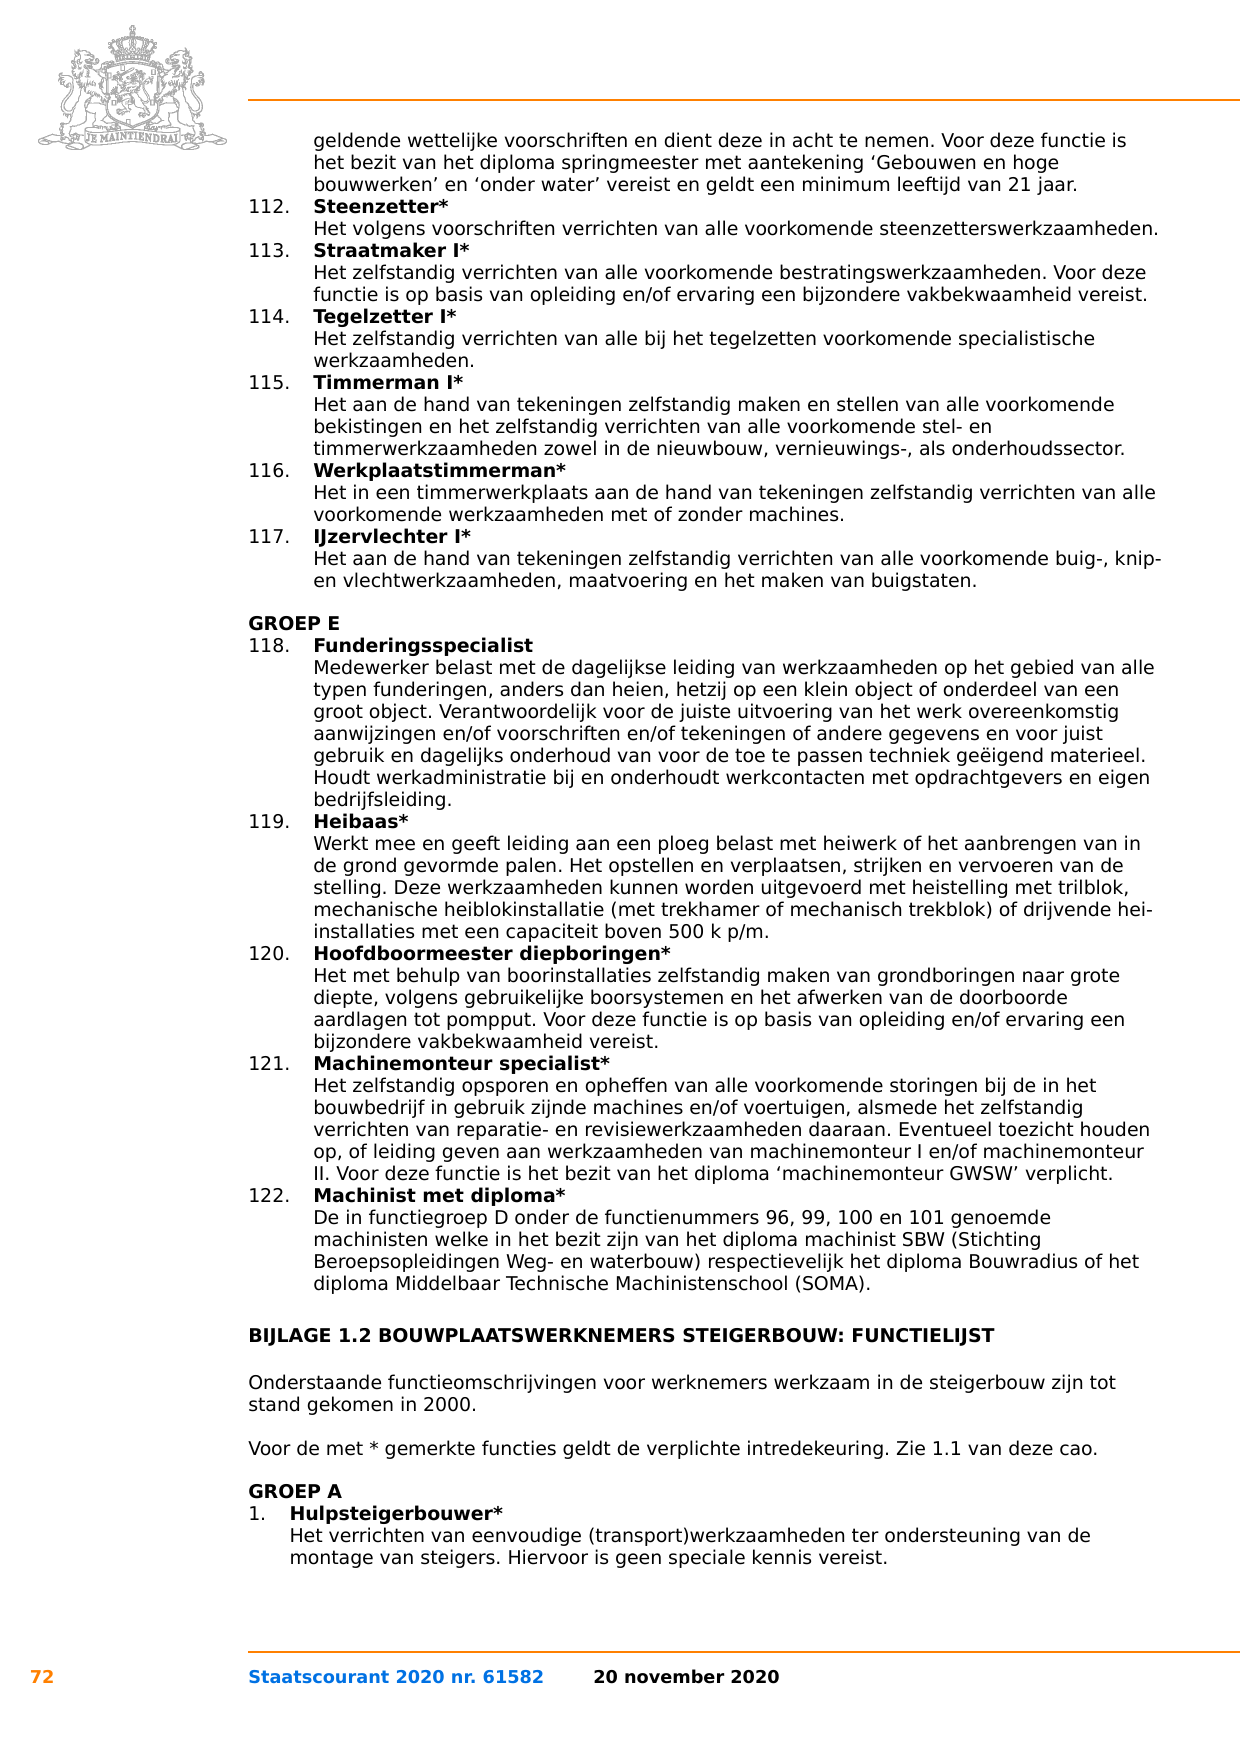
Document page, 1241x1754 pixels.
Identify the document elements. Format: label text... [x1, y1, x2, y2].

text Het zelfstandig verrichten van alle bij het tegelzetten voorkomende specialistische werkzaamheden. [313, 328, 1163, 372]
text 112. Steenzetter* [248, 196, 1163, 218]
text Het zelfstandig opsporen en opheffen van alle voorkomende storingen bij de in het bouwbedrijf in gebruik zijnde machines en/of voertuigen, alsmede het zelfstandig verrichten van reparatie- en revisiewerkzaamheden daaraan. Eventueel toezicht houden op, of leiding geven aan werkzaamheden van machinemonteur I en/of machinemonteur II. Voor deze functie is het bezit van het diploma ‘machinemonteur GWSW’ verplicht. [313, 1075, 1163, 1185]
text Het verrichten van eenvoudige (transport)werkzaamheden ter ondersteuning van de montage van steigers. Hiervoor is geen speciale kennis vereist. [289, 1525, 1163, 1569]
text Het zelfstandig verrichten van alle voorkomende bestratingswerkzaamheden. Voor deze functie is op basis van opleiding en/of ervaring een bijzondere vakbekwaamheid vereist. [313, 262, 1163, 306]
text Het met behulp van boorinstallaties zelfstandig maken van grondboringen naar grote diepte, volgens gebruikelijke boorsystemen en het afwerken van de doorboorde aardlagen tot pompput. Voor deze functie is op basis van opleiding en/of ervaring een bijzondere vakbekwaamheid vereist. [313, 965, 1163, 1053]
text Onderstaande functieomschrijvingen voor werknemers werkzaam in de steigerbouw zijn tot stand gekomen in 2000. [248, 1372, 1163, 1416]
text 117. IJzervlechter I* [248, 526, 1163, 547]
text 113. Straatmaker I* [248, 240, 1163, 262]
text 122. Machinist met diploma* [248, 1185, 1163, 1207]
text 120. Hoofdboormeester diepboringen* [248, 943, 1163, 965]
text GROEP A [248, 1481, 1163, 1503]
text Het aan de hand van tekeningen zelfstandig maken en stellen van alle voorkomende bekistingen en het zelfstandig verrichten van alle voorkomende stel- en timmerwerkzaamheden zowel in de nieuwbouw, vernieuwings-, als onderhoudssector. [313, 394, 1163, 459]
text 114. Tegelzetter I* [248, 306, 1163, 328]
picture [38, 25, 227, 150]
subtitle BIJLAGE 1.2 BOUWPLAATSWERKNEMERS STEIGERBOUW: FUNCTIELIJST [248, 1325, 1163, 1347]
text Voor de met * gemerkte functies geldt de verplichte intredekeuring. Zie 1.1 van deze cao. [248, 1437, 1163, 1459]
text GROEP E [248, 613, 1163, 635]
text 121. Machinemonteur specialist* [248, 1053, 1163, 1075]
text Het aan de hand van tekeningen zelfstandig verrichten van alle voorkomende buig-, knip- en vlechtwerkzaamheden, maatvoering en het maken van buigstaten. [313, 547, 1163, 591]
text Medewerker belast met de dagelijkse leiding van werkzaamheden op het gebied van alle typen funderingen, anders dan heien, hetzij op een klein object of onderdeel van een groot object. Verantwoordelijk voor de juiste uitvoering van het werk overeenkomstig aanwijzingen en/of voorschriften en/of tekeningen of andere gegevens en voor juist gebruik en dagelijks onderhoud van voor de toe te passen techniek geëigend materieel. Houdt werkadministratie bij en onderhoudt werkcontacten met opdrachtgevers en eigen bedrijfsleiding. [313, 657, 1163, 811]
text De in functiegroep D onder de functienummers 96, 99, 100 en 101 genoemde machinisten welke in het bezit zijn van het diploma machinist SBW (Stichting Beroepsopleidingen Weg- en waterbouw) respectievelijk het diploma Bouwradius of het diploma Middelbaar Technische Machinistenschool (SOMA). [313, 1207, 1163, 1295]
text geldende wettelijke voorschriften en dient deze in acht te nemen. Voor deze functie is het bezit van het diploma springmeester met aantekening ‘Gebouwen en hoge bouwwerken’ en ‘onder water’ vereist en geldt een minimum leeftijd van 21 jaar. [313, 130, 1163, 196]
text 118. Funderingsspecialist [248, 635, 1163, 657]
text Werkt mee en geeft leiding aan een ploeg belast met heiwerk of het aanbrengen van in de grond gevormde palen. Het opstellen en verplaatsen, strijken en vervoeren van de stelling. Deze werkzaamheden kunnen worden uitgevoerd met heistelling met trilblok, mechanische heiblokinstallatie (met trekhamer of mechanisch trekblok) of drijvende hei-installaties met een capaciteit boven 500 k p/m. [313, 833, 1163, 943]
text 1. Hulpsteigerbouwer* [248, 1503, 1163, 1525]
text Het volgens voorschriften verrichten van alle voorkomende steenzetterswerkzaamheden. [313, 218, 1163, 240]
text 119. Heibaas* [248, 811, 1163, 833]
text 116. Werkplaatstimmerman* [248, 459, 1163, 482]
text 115. Timmerman I* [248, 372, 1163, 394]
text Het in een timmerwerkplaats aan de hand van tekeningen zelfstandig verrichten van alle voorkomende werkzaamheden met of zonder machines. [313, 482, 1163, 526]
